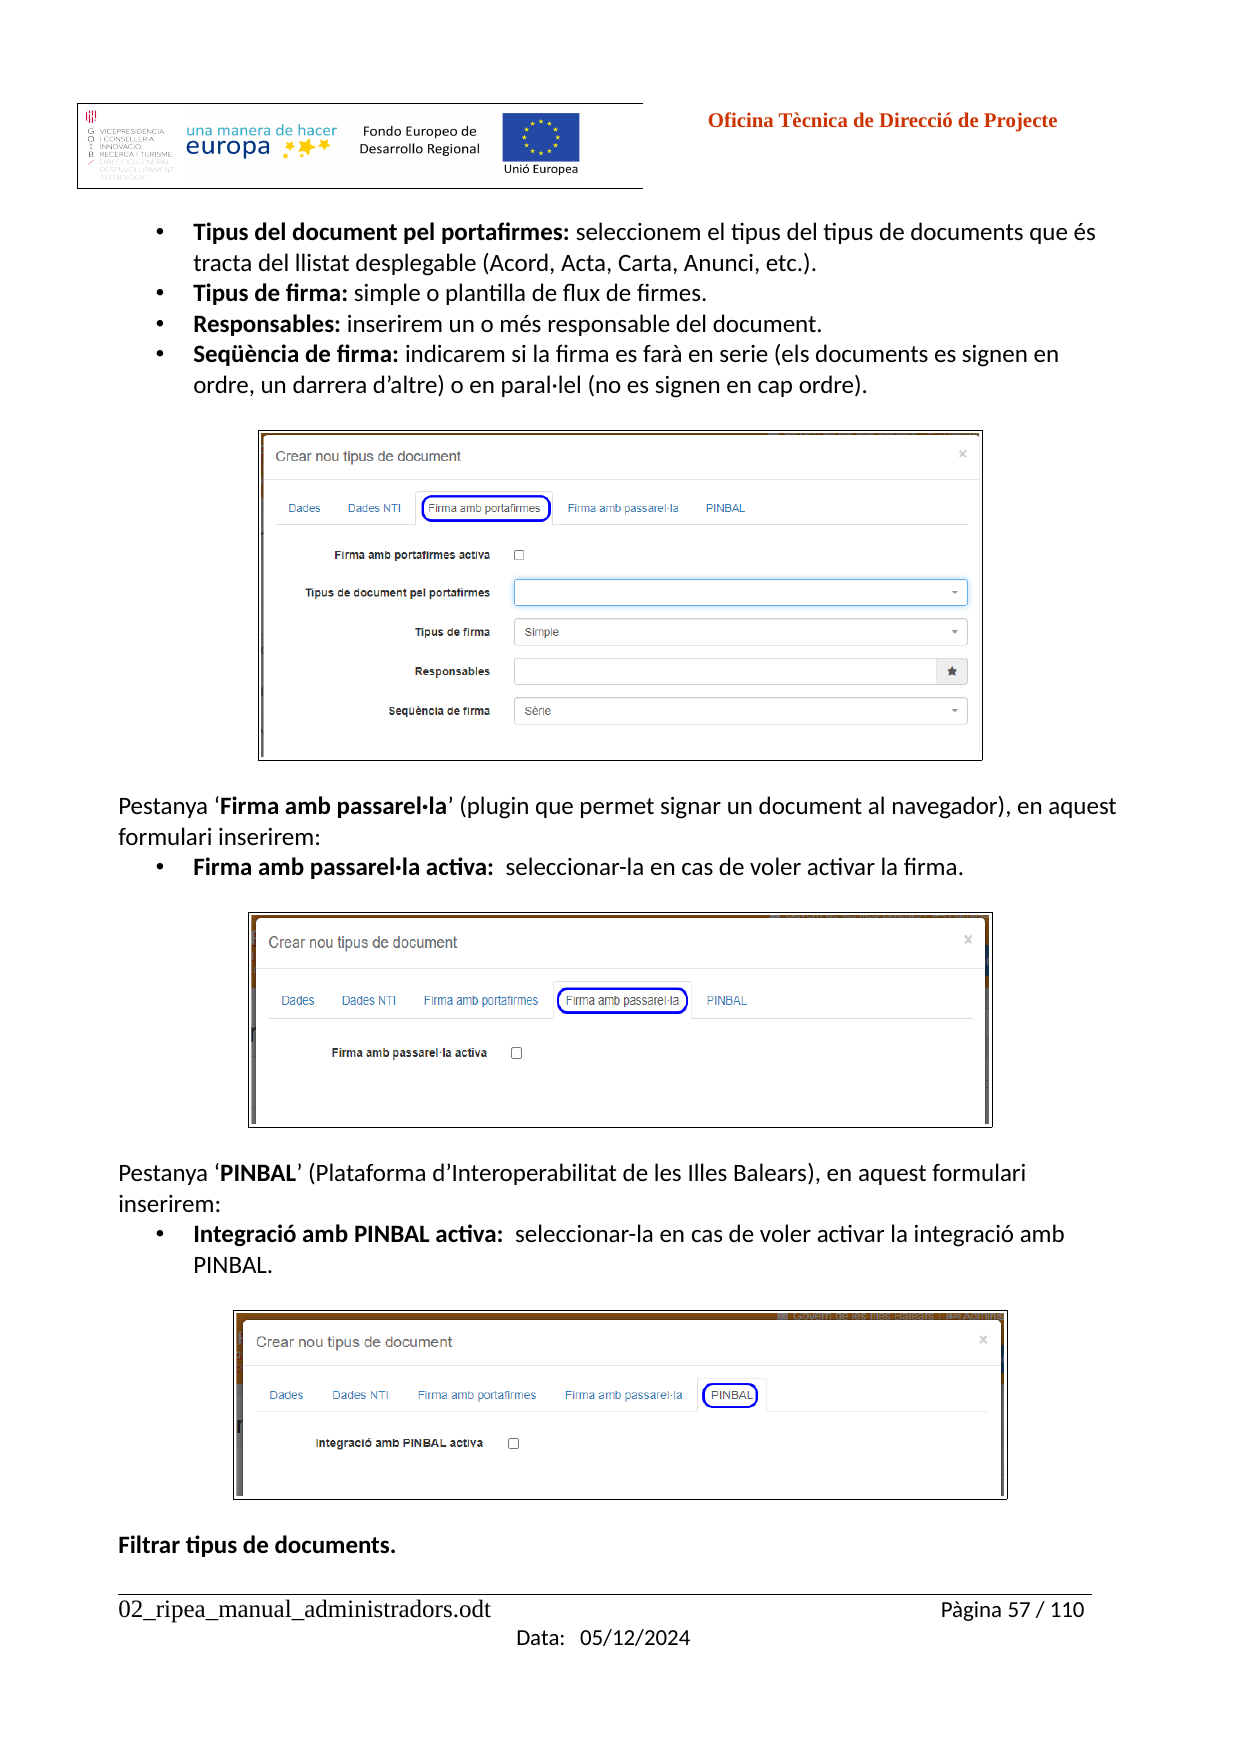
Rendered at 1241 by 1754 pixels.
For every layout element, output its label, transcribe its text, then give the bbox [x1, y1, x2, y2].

picture [82, 108, 178, 182]
picture [184, 108, 585, 182]
picture [236, 1313, 1004, 1496]
list Tipus de firma: simple o plantilla de flux de firmes. [156, 277, 1122, 308]
picture [261, 433, 980, 757]
list Responsables: inserirem un o més responsable del document. [156, 308, 1122, 338]
picture [251, 915, 989, 1124]
list Integració amb PINBAL activa: seleccionar-la en cas de voler activar la integració amb PINBAL. [156, 1219, 1122, 1280]
text Pestanya ‘Firma amb passarel·la’ (plugin que permet signar un document al navegador), en aquest formulari inserirem: [118, 790, 1122, 851]
text Pestanya ‘PINBAL’ (Plataforma d’Interoperabilitat de les Illes Balears), en aquest formulari inserirem: [118, 1158, 1122, 1219]
list Seqüència de firma: indicarem si la firma es farà en serie (els documents es signen en ordre, un darrera d’altre) o en paral·lel (no es signen en cap ordre). [156, 338, 1122, 399]
text Filtrar tipus de documents. [118, 1529, 1122, 1560]
list Firma amb passarel·la activa: seleccionar-la en cas de voler activar la firma. [156, 851, 1122, 882]
list Tipus del document pel portafirmes: seleccionem el tipus del tipus de documents que és tracta del llistat desplegable (Acord, Acta, Carta, Anunci, etc.). [156, 216, 1122, 277]
